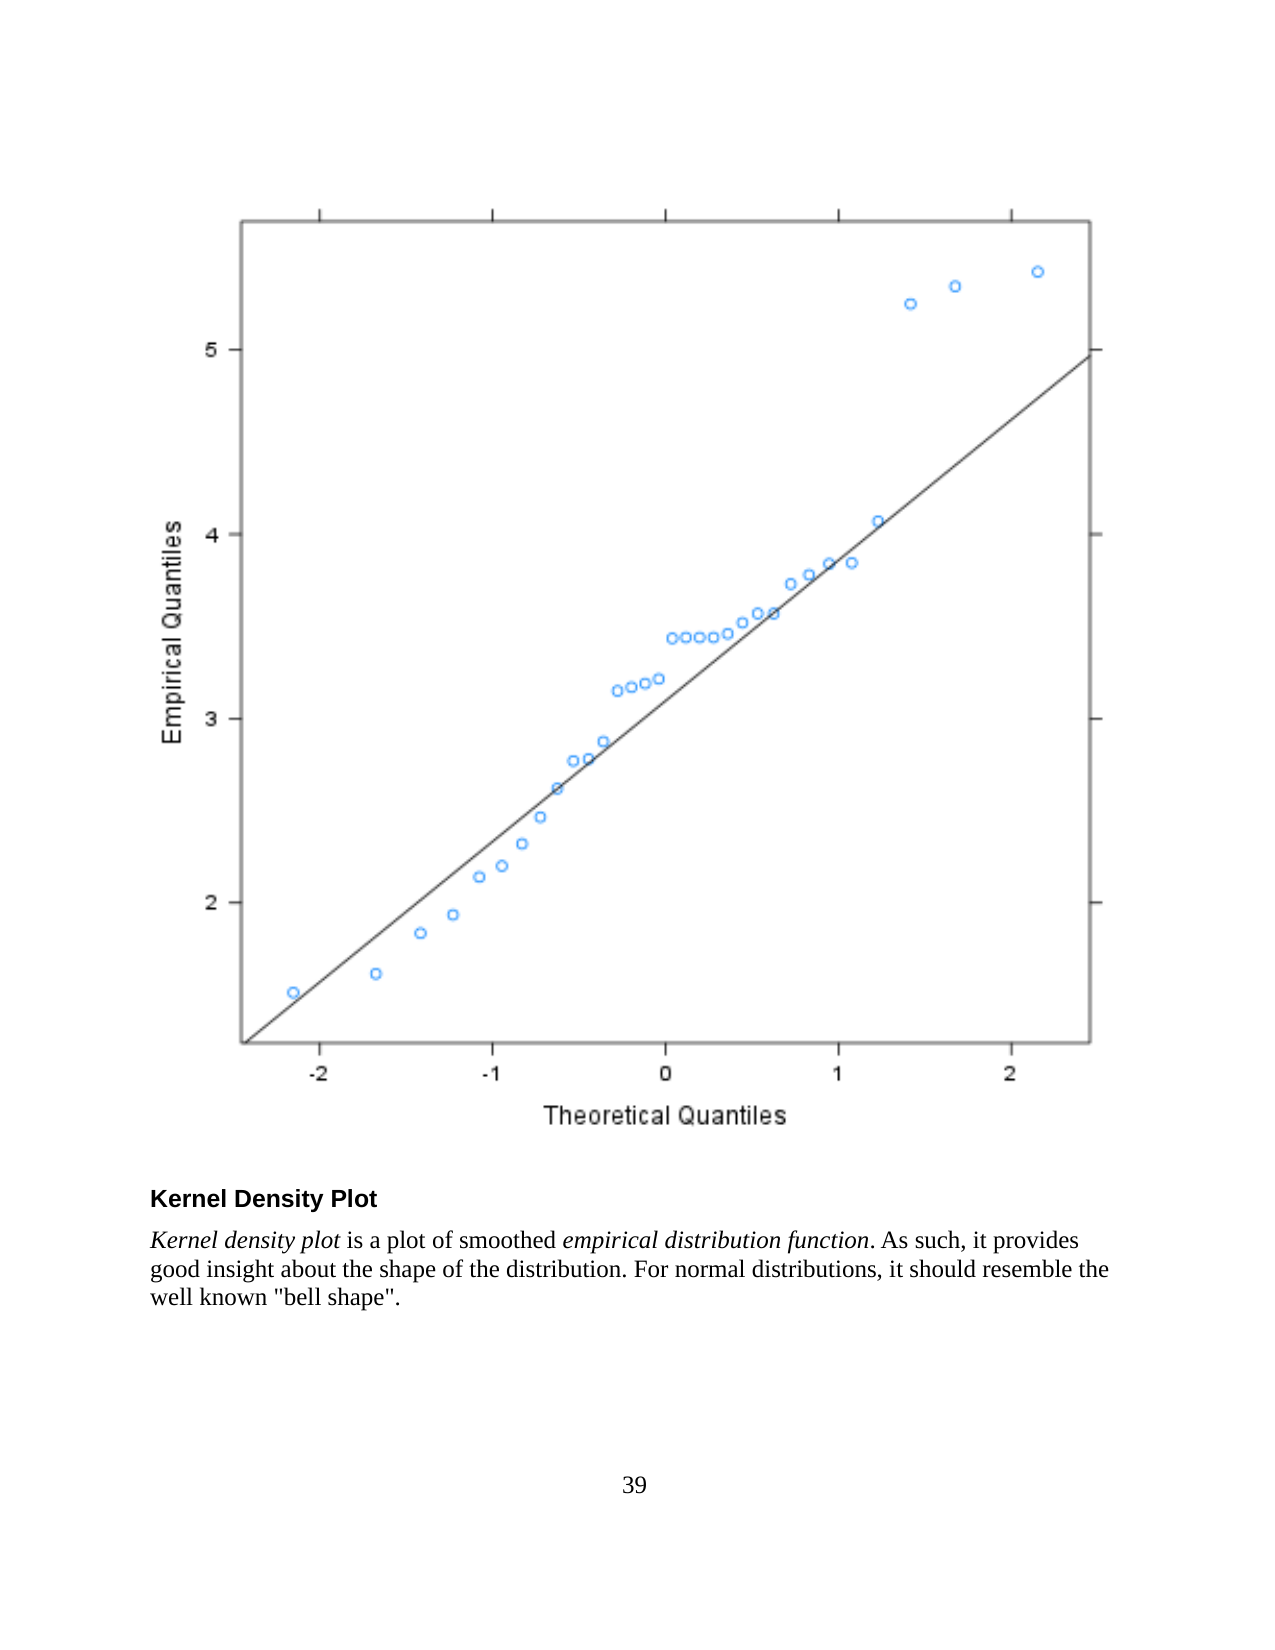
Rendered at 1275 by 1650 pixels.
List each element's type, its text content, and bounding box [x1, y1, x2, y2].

subtitle Kernel Density Plot [150, 1184, 1125, 1212]
text Kernel density plot is a plot of smoothed empirical distribution function. As such, it provides good insight about the shape of the distribution. For normal distributions, it should resemble the well known "bell shape". [150, 1225, 1125, 1311]
picture [150, 150, 1150, 1150]
